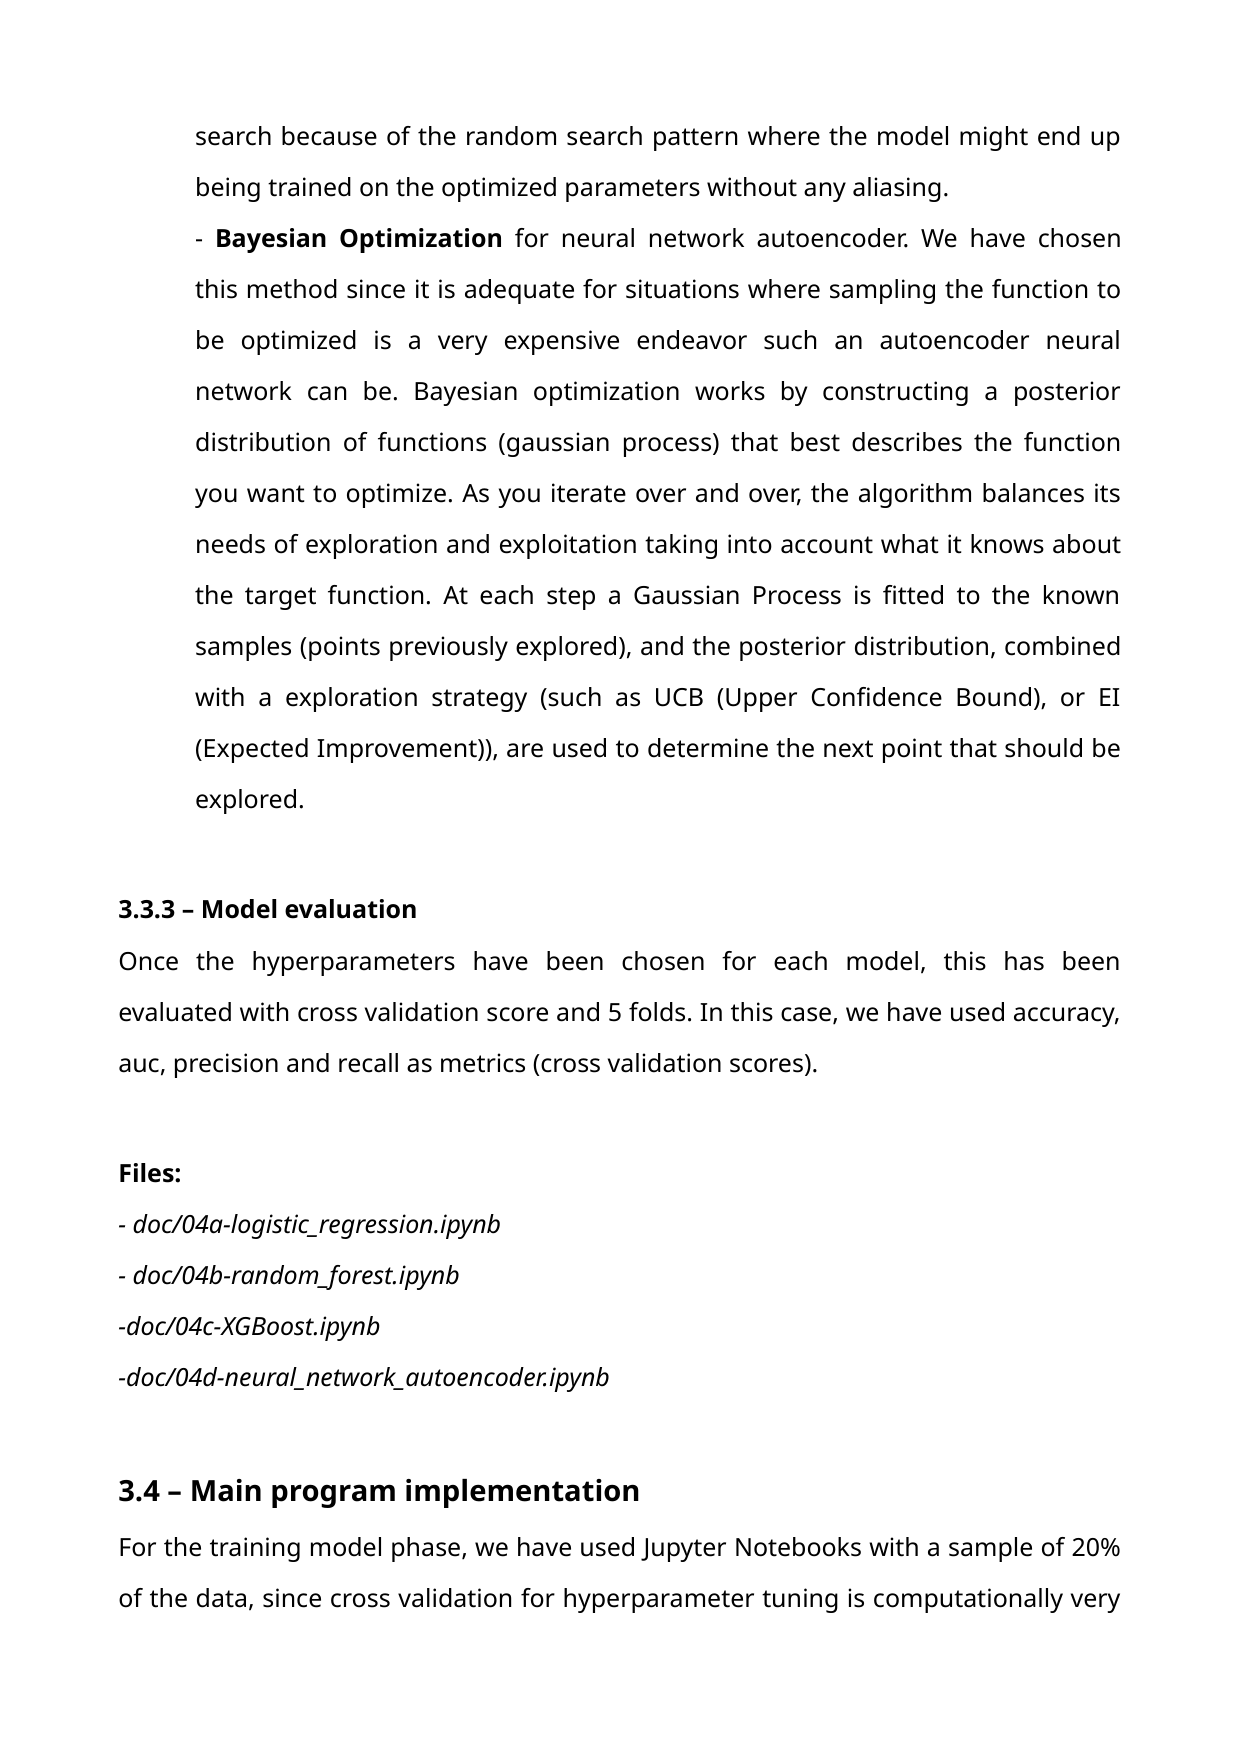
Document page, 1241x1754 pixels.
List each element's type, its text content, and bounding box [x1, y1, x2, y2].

text - doc/04a-logistic_regression.ipynb [118, 1207, 1122, 1241]
text - Bayesian Optimization for neural network autoencoder. We have chosen this method since it is adequate for situations where sampling the function to be optimized is a very expensive endeavor such an autoencoder neural network can be. Bayesian optimization works by constructing a posterior distribution of functions (gaussian process) that best describes the function you want to optimize. As you iterate over and over, the algorithm balances its needs of exploration and exploitation taking into account what it knows about the target function. At each step a Gaussian Process is fitted to the known samples (points previously explored), and the posterior distribution, combined with a exploration strategy (such as UCB (Upper Confidence Bound), or EI (Expected Improvement)), are used to determine the next point that should be explored. [195, 220, 1122, 816]
text Once the hyperparameters have been chosen for each model, this has been evaluated with cross validation score and 5 folds. In this case, we have used accuracy, auc, precision and recall as metrics (cross validation scores). [118, 943, 1122, 1079]
text - doc/04b-random_forest.ipynb [118, 1258, 1122, 1292]
text -doc/04c-XGBoost.ipynb [118, 1309, 1122, 1343]
text For the training model phase, we have used Jupyter Notebooks with a sample of 20% of the data, since cross validation for hyperparameter tuning is computationally very [118, 1530, 1122, 1615]
text 3.4 – Main program implementation [118, 1471, 1122, 1510]
text search because of the random search pattern where the model might end up being trained on the optimized parameters without any aliasing. [195, 118, 1122, 203]
text 3.3.3 – Model evaluation [118, 892, 1122, 926]
text -doc/04d-neural_network_autoencoder.ipynb [118, 1360, 1122, 1394]
text Files: [118, 1156, 1122, 1190]
